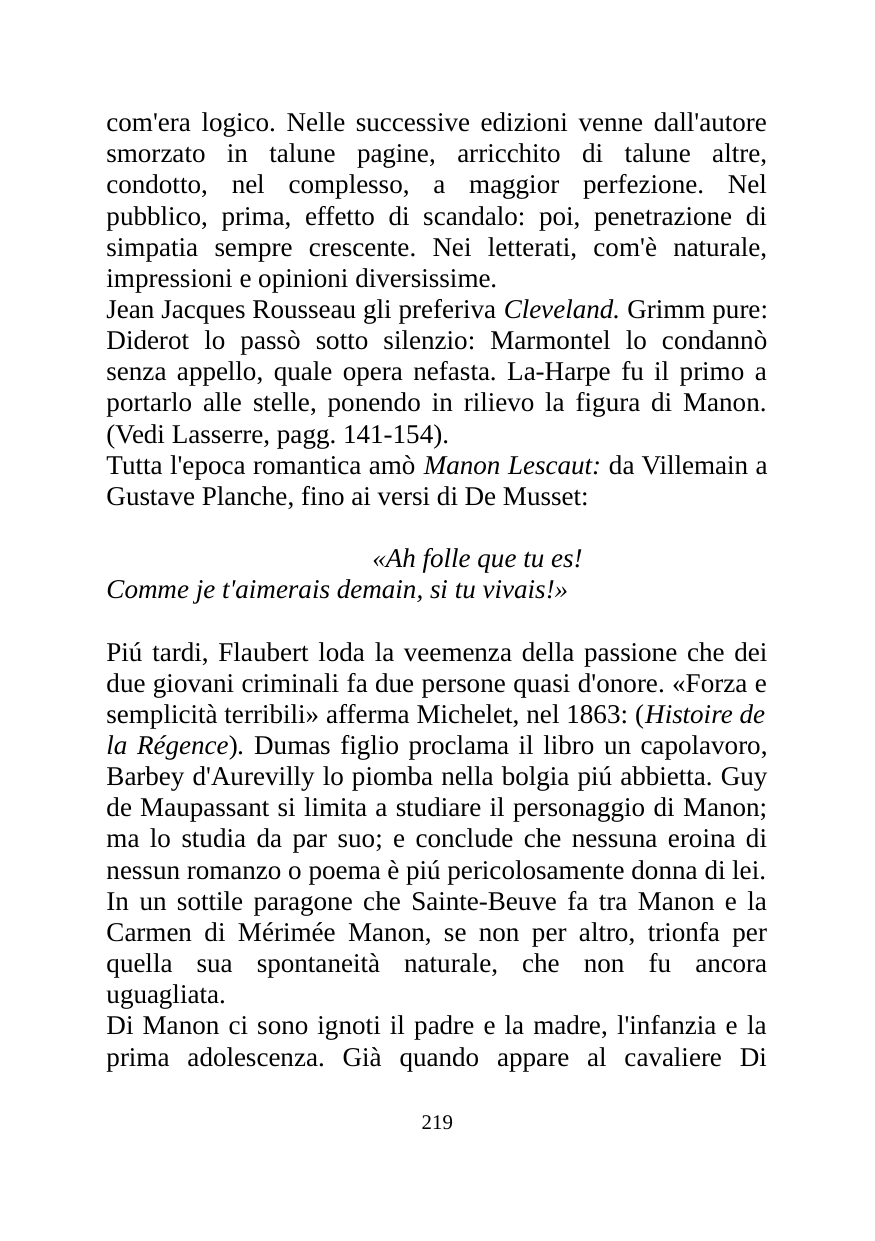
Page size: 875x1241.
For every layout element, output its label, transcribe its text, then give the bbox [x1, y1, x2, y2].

text Tutta l'epoca romantica amò Manon Lescaut: da Villemain a Gustave Planche, fino ai versi di De Musset: [106, 449, 768, 511]
text com'era logico. Nelle successive edizioni venne dall'autore smorzato in talune pagine, arricchito di talune altre, condotto, nel complesso, a maggior perfezione. Nel pubblico, prima, effetto di scandalo: poi, penetrazione di simpatia sempre crescente. Nei letterati, com'è naturale, impressioni e opinioni diversissime. [106, 106, 768, 293]
text In un sottile paragone che Sainte-Beuve fa tra Manon e la Carmen di Mérimée Manon, se non per altro, trionfa per quella sua spontaneità naturale, che non fu ancora uguagliata. [106, 885, 768, 1009]
text Comme je t'aimerais demain, si tu vivais!» [106, 573, 768, 604]
text Di Manon ci sono ignoti il padre e la madre, l'infanzia e la prima adolescenza. Già quando appare al cavaliere Di [106, 1009, 768, 1072]
text Piú tardi, Flaubert loda la veemenza della passione che dei due giovani criminali fa due persone quasi d'onore. «Forza e semplicità terribili» afferma Michelet, nel 1863: (Histoire de la Régence). Dumas figlio proclama il libro un capolavoro, Barbey d'Aurevilly lo piomba nella bolgia piú abbietta. Guy de Maupassant si limita a studiare il personaggio di Manon; ma lo studia da par suo; e conclude che nessuna eroina di nessun romanzo o poema è piú pericolosamente donna di lei. [106, 636, 768, 885]
text «Ah folle que tu es! [342, 542, 768, 573]
text Jean Jacques Rousseau gli preferiva Cleveland. Grimm pure: Diderot lo passò sotto silenzio: Marmontel lo condannò senza appello, quale opera nefasta. La-Harpe fu il primo a portarlo alle stelle, ponendo in rilievo la figura di Manon. (Vedi Lasserre, pagg. 141-154). [106, 293, 768, 449]
